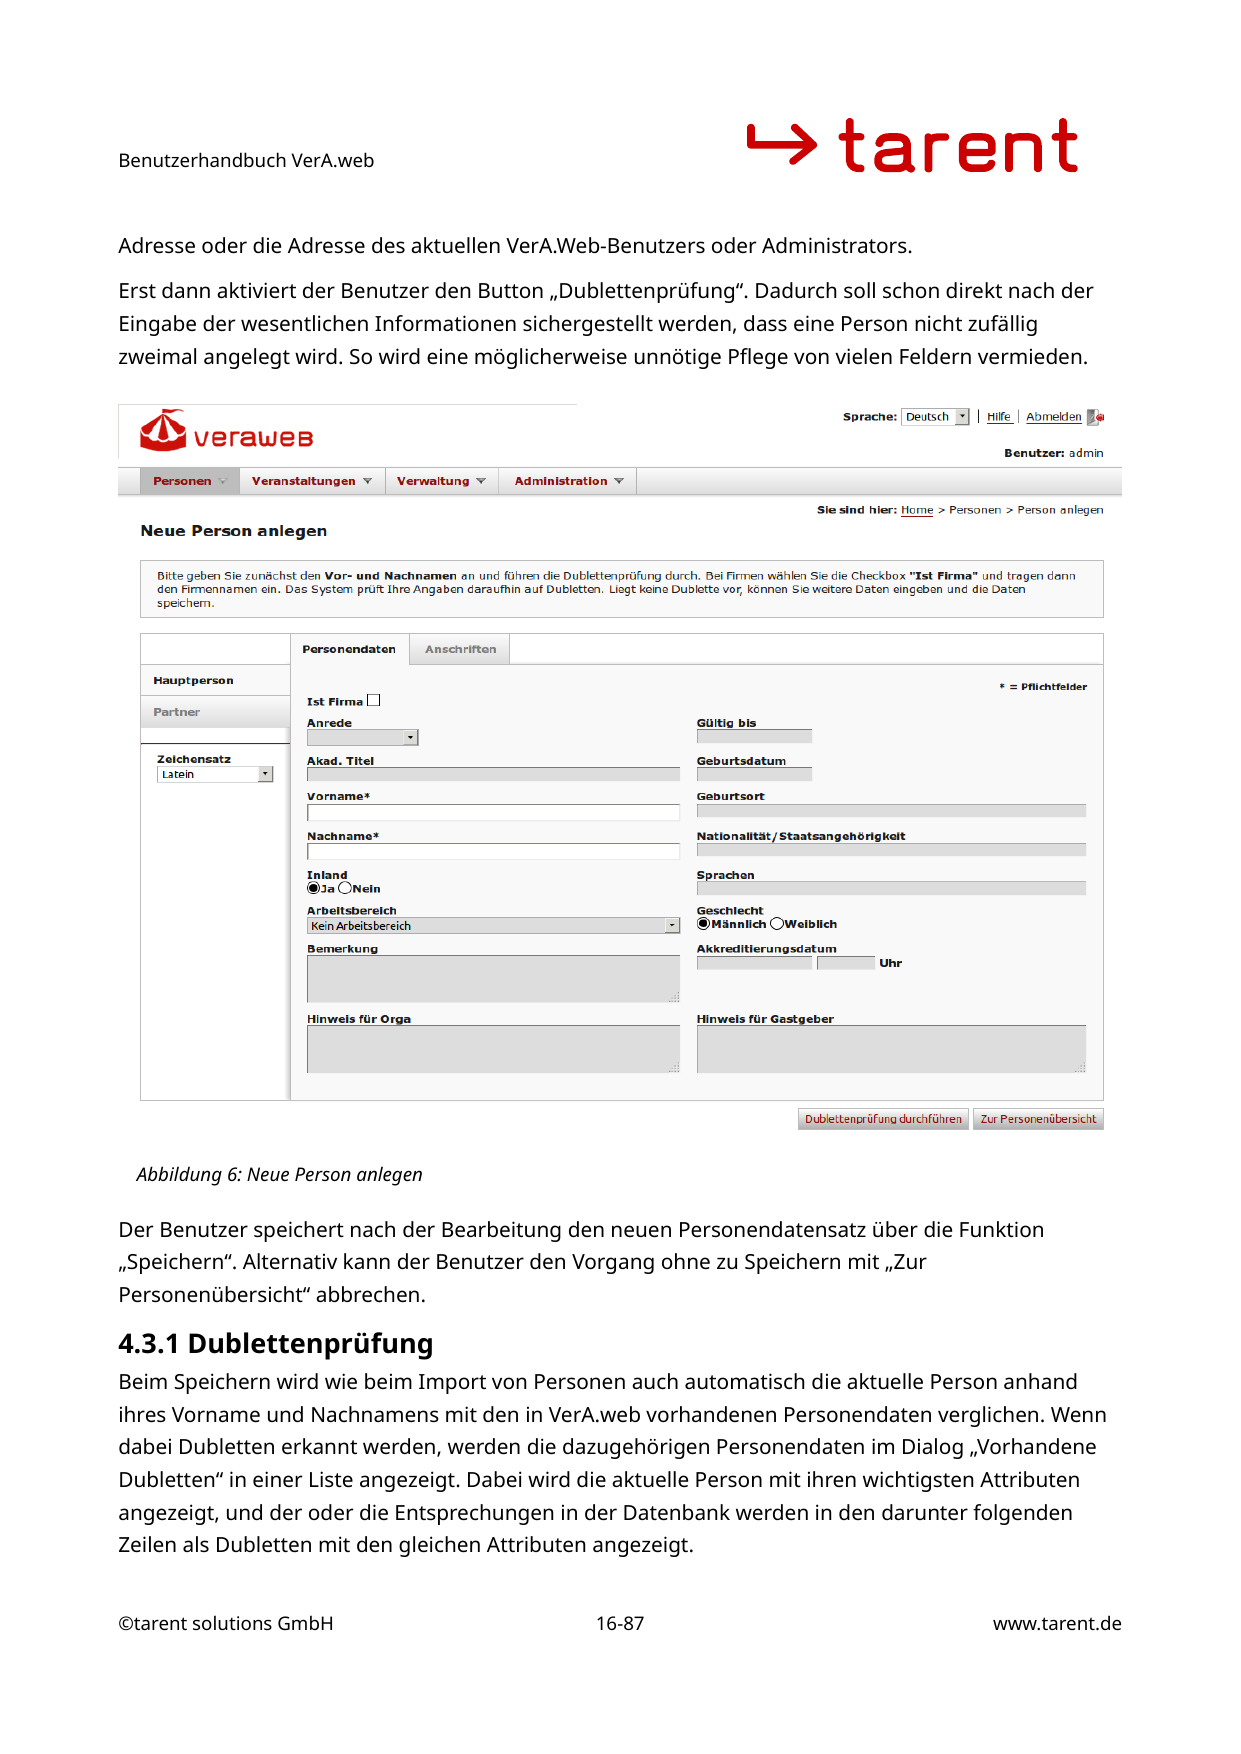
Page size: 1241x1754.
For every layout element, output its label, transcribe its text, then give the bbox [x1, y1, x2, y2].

text Beim Speichern wird wie beim Import von Personen auch automatisch die aktuelle Person anhand ihres Vorname und Nachnamens mit den in VerA.web vorhandenen Personendaten verglichen. Wenn dabei Dubletten erkannt werden, werden die dazugehörigen Personendaten im Dialog „Vorhandene Dubletten“ in einer Liste angezeigt. Dabei wird die aktuelle Person mit ihren wichtigsten Attributen angezeigt, und der oder die Entsprechungen in der Datenbank werden in den darunter folgenden Zeilen als Dubletten mit den gleichen Attributen angezeigt. [118, 1367, 1122, 1559]
text Adresse oder die Adresse des aktuellen VerA.Web-Benutzers oder Administrators. [118, 232, 1122, 260]
picture [118, 404, 1122, 1134]
subtitle Dublettenprüfung [118, 1325, 1122, 1362]
text Der Benutzer speichert nach der Bearbeitung den neuen Personendatensatz über die Funktion „Speichern“. Alternativ kann der Benutzer den Vorgang ohne zu Speichern mit „Zur Personenübersicht“ abbrechen. [118, 1134, 1122, 1308]
text [118, 387, 1122, 404]
text Abbildung 6: Neue Person anlegen [137, 1134, 1103, 1187]
text Erst dann aktiviert der Benutzer den Button „Dublettenprüfung“. Dadurch soll schon direkt nach der Eingabe der wesentlichen Informationen sichergestellt werden, dass eine Person nicht zufällig zweimal angelegt wird. So wird eine möglicherweise unnötige Pflege von vielen Feldern vermieden. [118, 277, 1122, 370]
